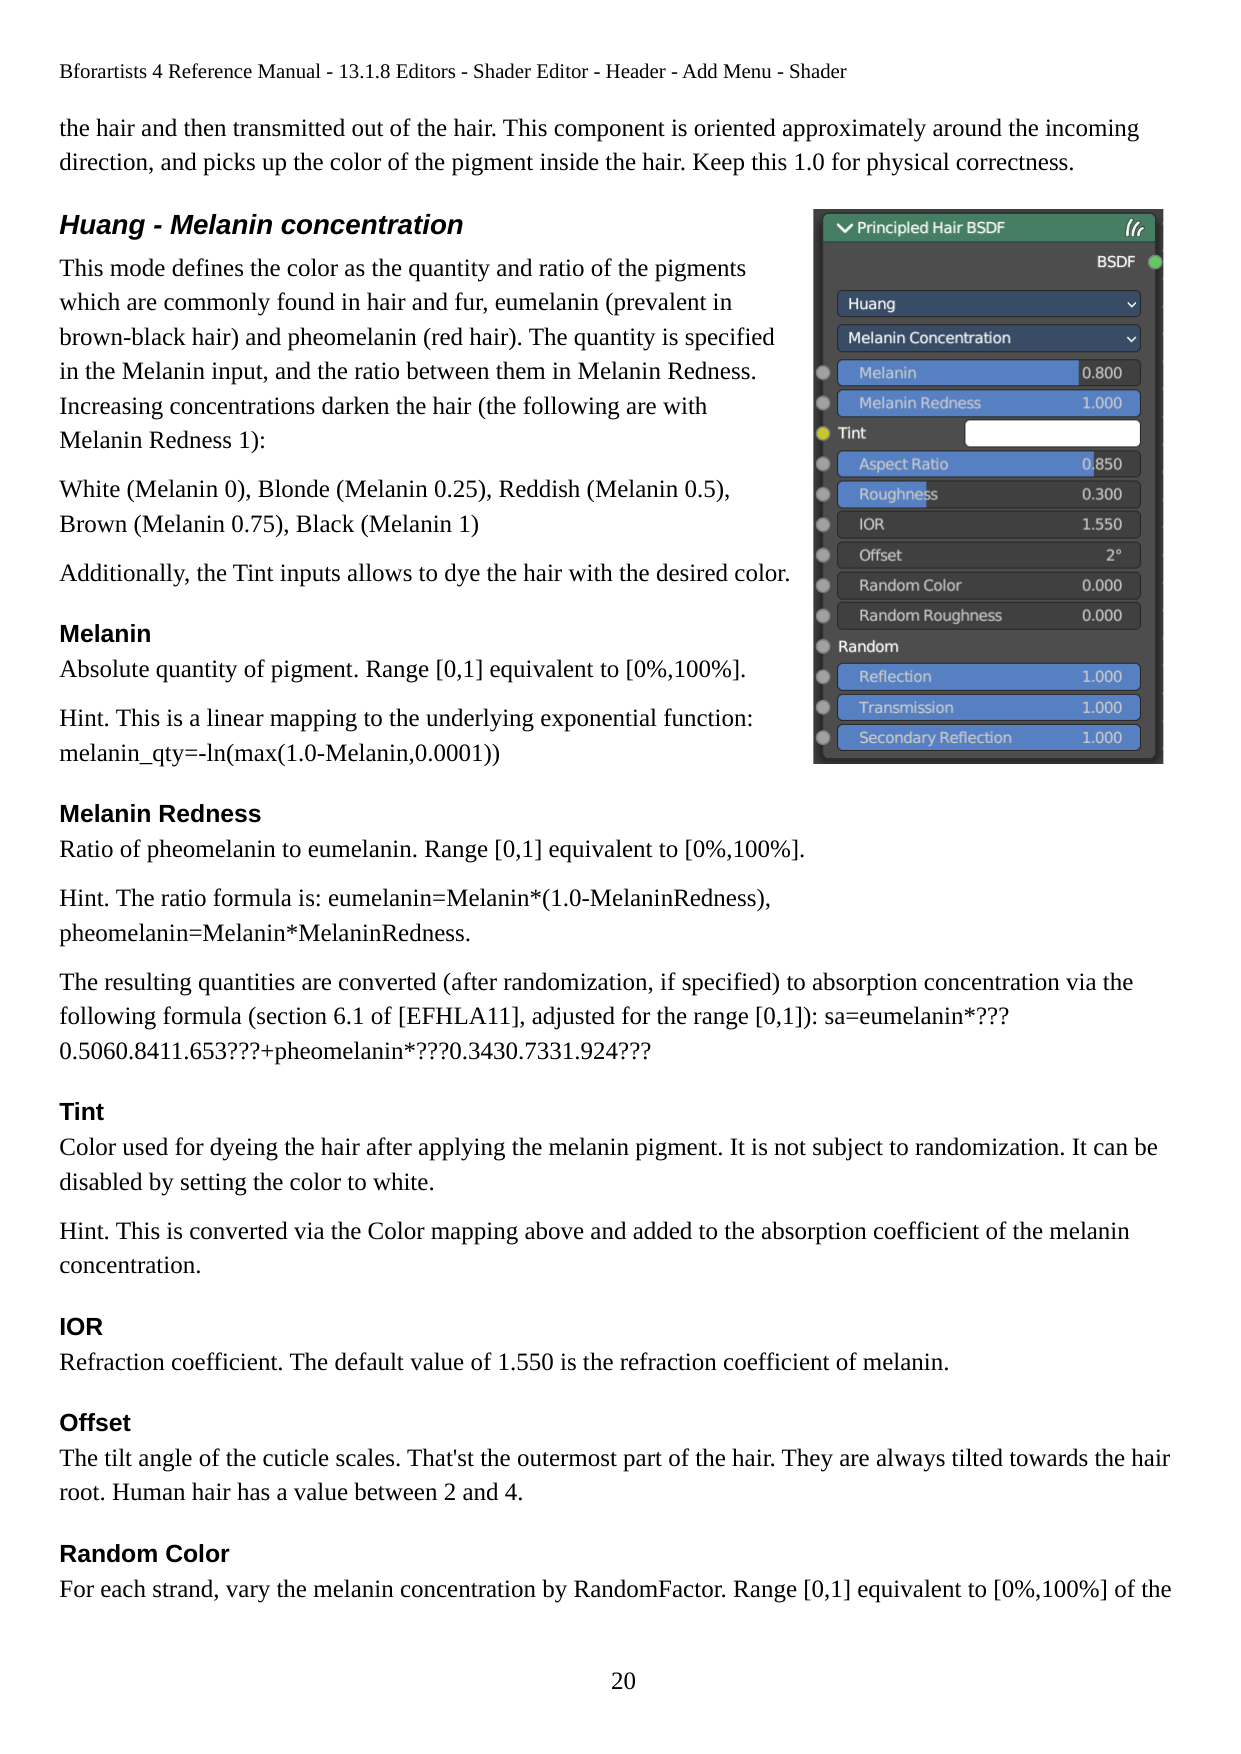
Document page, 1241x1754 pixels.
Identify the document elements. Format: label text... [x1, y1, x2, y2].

text Hint. The ratio formula is: eumelanin=Melanin*(1.0-MelaninRedness), pheomelanin=Melanin*MelaninRedness. [59, 883, 1181, 947]
text White (Melanin 0), Blonde (Melanin 0.25), Reddish (Melanin 0.5), Brown (Melanin 0.75), Black (Melanin 1) [59, 474, 813, 538]
text Absolute quantity of pigment. Range [0,1] equivalent to [0%,100%]. [59, 654, 813, 683]
subtitle Offset [59, 1408, 1181, 1437]
text Color used for dyeing the hair after applying the melanin pigment. It is not subject to randomization. It can be disabled by setting the color to white. [59, 1132, 1181, 1195]
text This mode defines the color as the quantity and ratio of the pigments which are commonly found in hair and fur, eumelanin (prevalent in brown-black hair) and pheomelanin (red hair). The quantity is specified in the Melanin input, and the ratio between them in Melanin Redness. Increasing concentrations darken the hair (the following are with Melanin Redness 1): [59, 253, 813, 454]
text Additionally, the Tint inputs allows to dye the hair with the desired color. [59, 558, 813, 587]
subtitle IOR [59, 1312, 1181, 1340]
picture [813, 209, 1164, 764]
text The tilt angle of the cuticle scales. That'st the outermost part of the hair. They are always tilted towards the hair root. Human hair has a value between 2 and 4. [59, 1443, 1181, 1506]
text Hint. This is a linear mapping to the underlying exponential function: melanin_qty=-ln(max(1.0-Melanin,0.0001)) [59, 703, 1181, 767]
text the hair and then transmitted out of the hair. This component is oriented approximately around the incoming direction, and picks up the color of the pigment inside the hair. Keep this 1.0 for physical correctness. [59, 113, 1181, 176]
text For each strand, vary the melanin concentration by RandomFactor. Range [0,1] equivalent to [0%,100%] of the [59, 1574, 1181, 1602]
subtitle Melanin [59, 619, 813, 648]
text Hint. This is converted via the Color mapping above and added to the absorption coefficient of the melanin concentration. [59, 1216, 1181, 1279]
text The resulting quantities are converted (after randomization, if specified) to absorption concentration via the following formula (section 6.1 of [EFHLA11], adjusted for the range [0,1]): sa=eumelanin*???0.5060.8411.653???+pheomelanin*???0.3430.7331.924??? [59, 967, 1181, 1064]
subtitle Melanin Redness [59, 799, 1181, 828]
subtitle [1164, 619, 1181, 648]
text Refraction coefficient. The default value of 1.550 is the refraction coefficient of melanin. [59, 1347, 1181, 1375]
subtitle Tint [59, 1097, 1181, 1126]
subtitle Random Color [59, 1539, 1181, 1567]
subtitle Huang - Melanin concentration [59, 209, 813, 241]
text Ratio of pheomelanin to eumelanin. Range [0,1] equivalent to [0%,100%]. [59, 834, 1181, 863]
